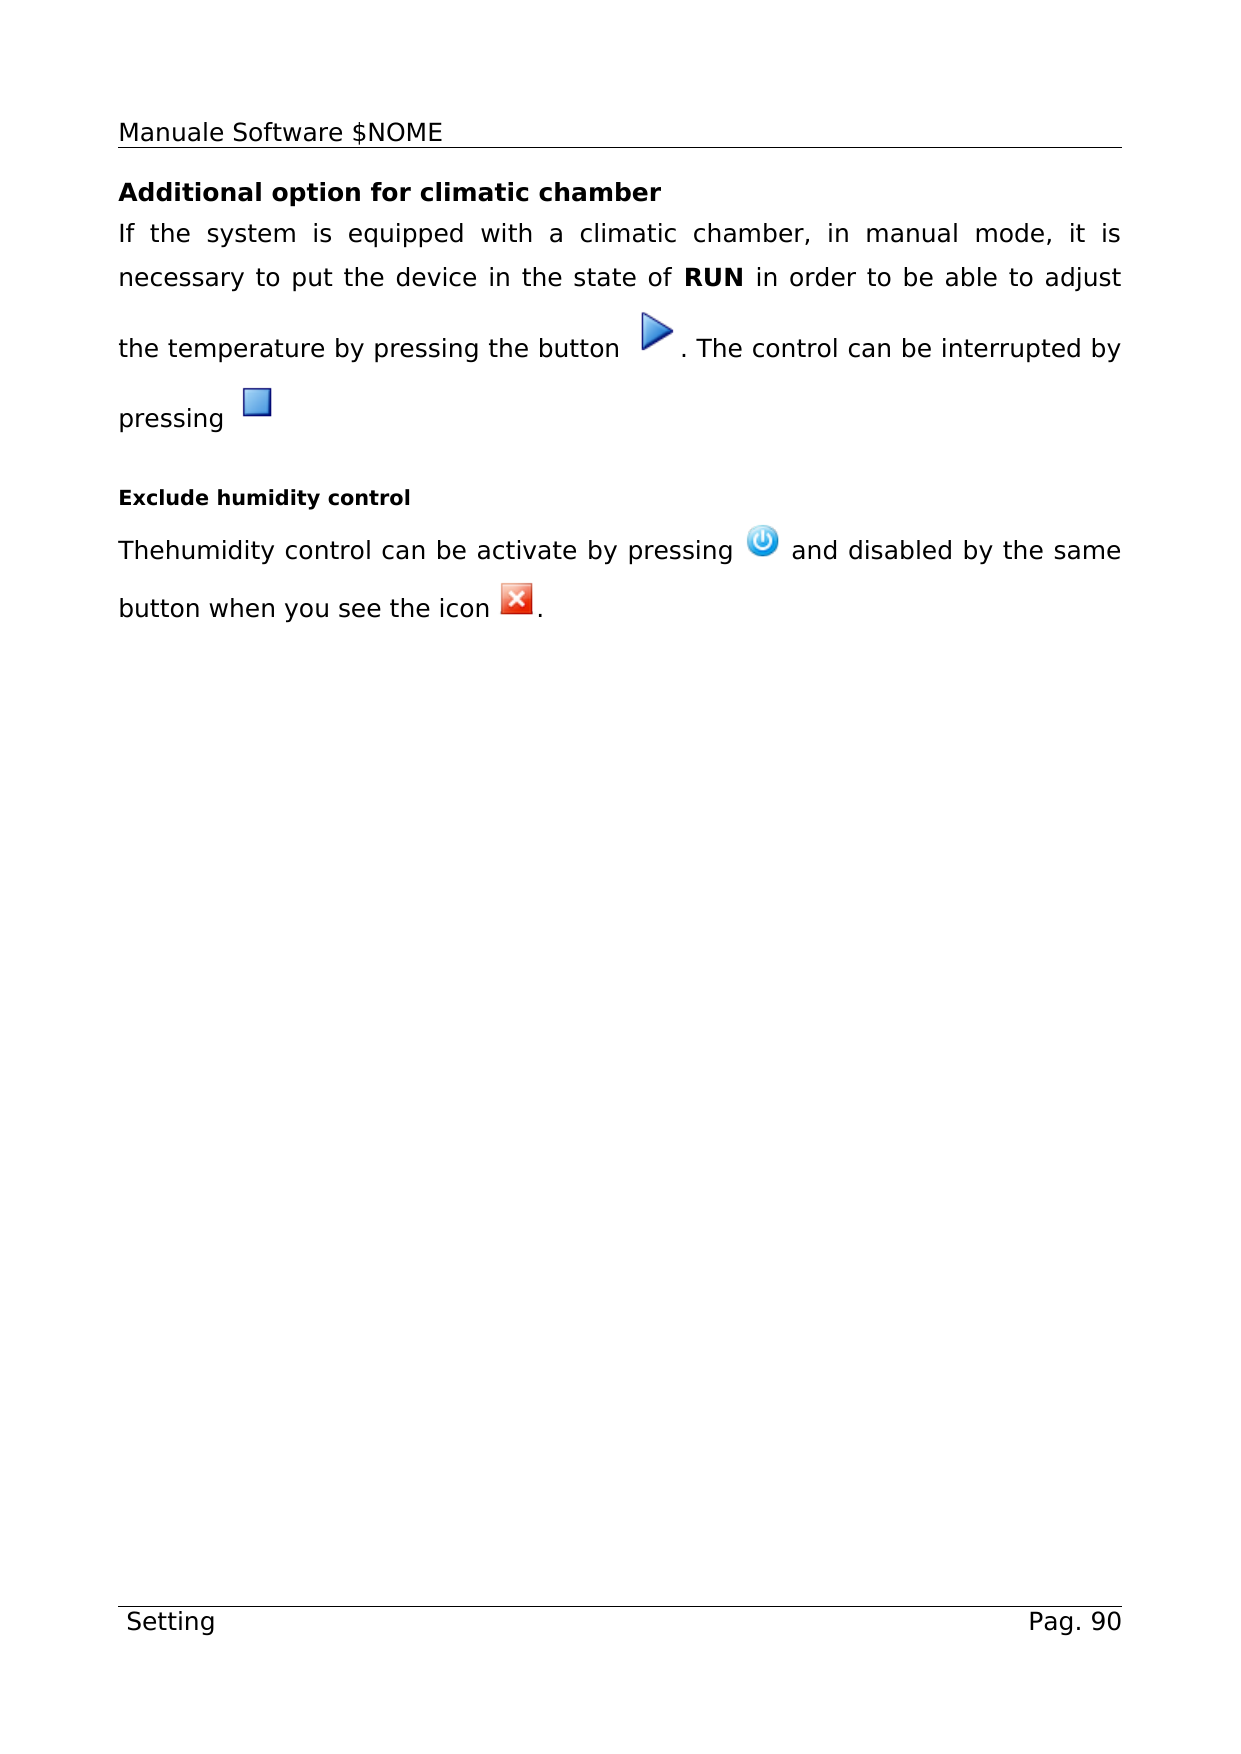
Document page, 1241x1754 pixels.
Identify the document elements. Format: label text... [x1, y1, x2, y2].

subtitle Exclude humidity control [118, 486, 1122, 510]
picture [744, 522, 782, 560]
picture [629, 307, 680, 357]
picture [232, 377, 283, 428]
text If the system is equipped with a climatic chamber, in manual mode, it is necessary to put the device in the state of RUN in order to be able to adjust the temperature by pressing the button . The control can be interrupted by pressing [118, 219, 1122, 433]
picture [498, 580, 536, 618]
text Thehumidity control can be activate by pressing and disabled by the same button when you see the icon . [118, 522, 1122, 624]
subtitle Additional option for climatic chamber [118, 178, 1122, 207]
